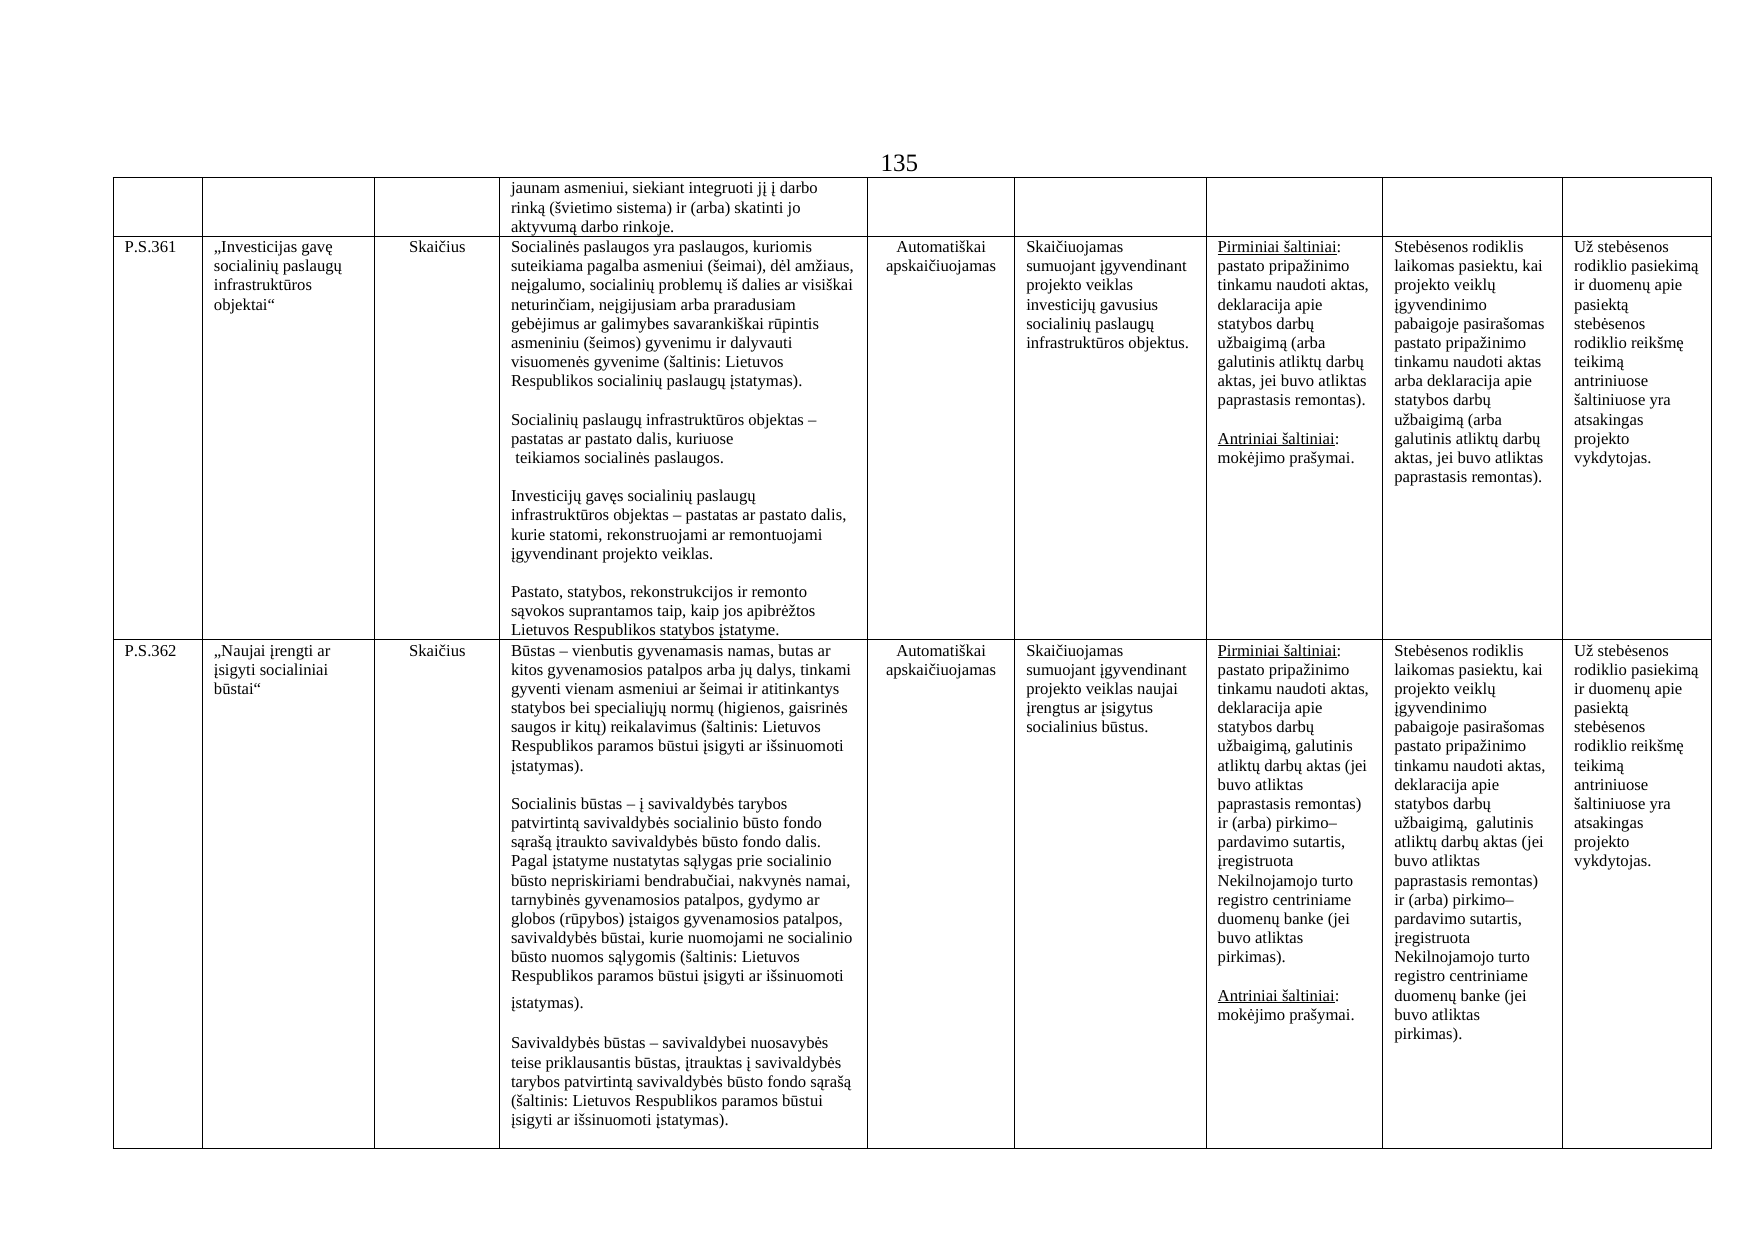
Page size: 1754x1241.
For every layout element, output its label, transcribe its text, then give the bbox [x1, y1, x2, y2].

table_cell [1015, 178, 1206, 236]
table_cell Pirminiai šaltiniai: pastato pripažinimo tinkamu naudoti aktas, deklaracija apie statybos darbų užbaigimą, galutinis atliktų darbų aktas (jei buvo atliktas paprastasis remontas) ir (arba) pirkimo–pardavimo sutartis, įregistruota Nekilnojamojo turto registro centriniame duomenų banke (jei buvo atliktas pirkimas). Antriniai šaltiniai: mokėjimo prašymai. [1207, 640, 1382, 1148]
table_cell Pirminiai šaltiniai: pastato pripažinimo tinkamu naudoti aktas, deklaracija apie statybos darbų užbaigimą (arba galutinis atliktų darbų aktas, jei buvo atliktas paprastasis remontas). Antriniai šaltiniai: mokėjimo prašymai. [1207, 237, 1382, 639]
table_cell Už stebėsenos rodiklio pasiekimą ir duomenų apie pasiektą stebėsenos rodiklio reikšmę teikimą antriniuose šaltiniuose yra atsakingas projekto vykdytojas. [1563, 237, 1711, 639]
table_cell Už stebėsenos rodiklio pasiekimą ir duomenų apie pasiektą stebėsenos rodiklio reikšmę teikimą antriniuose šaltiniuose yra atsakingas projekto vykdytojas. [1563, 640, 1711, 1148]
table_cell [868, 178, 1014, 236]
table_cell [203, 178, 374, 236]
table_cell [114, 178, 202, 236]
table_cell Skaičius [375, 640, 499, 1148]
table_cell [375, 178, 499, 236]
table_cell [1207, 178, 1382, 236]
table_cell P.S.362 [114, 640, 202, 1148]
table_cell P.S.361 [114, 237, 202, 639]
table_cell „Investicijas gavę socialinių paslaugų infrastruktūros objektai“ [203, 237, 374, 639]
table_cell Automatiškai apskaičiuojamas [868, 237, 1014, 639]
table_cell „Naujai įrengti ar įsigyti socialiniai būstai“ [203, 640, 374, 1148]
table_cell Būstas – vienbutis gyvenamasis namas, butas ar kitos gyvenamosios patalpos arba jų dalys, tinkami gyventi vienam asmeniui ar šeimai ir atitinkantys statybos bei specialiųjų normų (higienos, gaisrinės saugos ir kitų) reikalavimus (šaltinis: Lietuvos Respublikos paramos būstui įsigyti ar išsinuomoti įstatymas). Socialinis būstas – į savivaldybės tarybos patvirtintą savivaldybės socialinio būsto fondo sąrašą įtraukto savivaldybės būsto fondo dalis. Pagal įstatyme nustatytas sąlygas prie socialinio būsto nepriskiriami bendrabučiai, nakvynės namai, tarnybinės gyvenamosios patalpos, gydymo ar globos (rūpybos) įstaigos gyvenamosios patalpos, savivaldybės būstai, kurie nuomojami ne socialinio būsto nuomos sąlygomis (šaltinis: Lietuvos Respublikos paramos būstui įsigyti ar išsinuomoti įstatymas). Savivaldybės būstas – savivaldybei nuosavybės teise priklausantis būstas, įtrauktas į savivaldybės tarybos patvirtintą savivaldybės būsto fondo sąrašą (šaltinis: Lietuvos Respublikos paramos būstui įsigyti ar išsinuomoti įstatymas). [500, 640, 867, 1148]
table_cell Socialinės paslaugos yra paslaugos, kuriomis suteikiama pagalba asmeniui (šeimai), dėl amžiaus, neįgalumo, socialinių problemų iš dalies ar visiškai neturinčiam, neįgijusiam arba praradusiam gebėjimus ar galimybes savarankiškai rūpintis asmeniniu (šeimos) gyvenimu ir dalyvauti visuomenės gyvenime (šaltinis: Lietuvos Respublikos socialinių paslaugų įstatymas). Socialinių paslaugų infrastruktūros objektas – pastatas ar pastato dalis, kuriuose teikiamos socialinės paslaugos. Investicijų gavęs socialinių paslaugų infrastruktūros objektas – pastatas ar pastato dalis, kurie statomi, rekonstruojami ar remontuojami įgyvendinant projekto veiklas. Pastato, statybos, rekonstrukcijos ir remonto sąvokos suprantamos taip, kaip jos apibrėžtos Lietuvos Respublikos statybos įstatyme. [500, 237, 867, 639]
table_cell Stebėsenos rodiklis laikomas pasiektu, kai projekto veiklų įgyvendinimo pabaigoje pasirašomas pastato pripažinimo tinkamu naudoti aktas arba deklaracija apie statybos darbų užbaigimą (arba galutinis atliktų darbų aktas, jei buvo atliktas paprastasis remontas). [1383, 237, 1562, 639]
table_cell Skaičiuojamas sumuojant įgyvendinant projekto veiklas investicijų gavusius socialinių paslaugų infrastruktūros objektus. [1015, 237, 1206, 639]
table_cell Stebėsenos rodiklis laikomas pasiektu, kai projekto veiklų įgyvendinimo pabaigoje pasirašomas pastato pripažinimo tinkamu naudoti aktas, deklaracija apie statybos darbų užbaigimą, galutinis atliktų darbų aktas (jei buvo atliktas paprastasis remontas) ir (arba) pirkimo–pardavimo sutartis, įregistruota Nekilnojamojo turto registro centriniame duomenų banke (jei buvo atliktas pirkimas). [1383, 640, 1562, 1148]
table_cell [1383, 178, 1562, 236]
table_cell jaunam asmeniui, siekiant integruoti jį į darbo rinką (švietimo sistema) ir (arba) skatinti jo aktyvumą darbo rinkoje. [500, 178, 867, 236]
table_cell Skaičiuojamas sumuojant įgyvendinant projekto veiklas naujai įrengtus ar įsigytus socialinius būstus. [1015, 640, 1206, 1148]
table_cell [1563, 178, 1711, 236]
table_cell Automatiškai apskaičiuojamas [868, 640, 1014, 1148]
table_cell Skaičius [375, 237, 499, 639]
